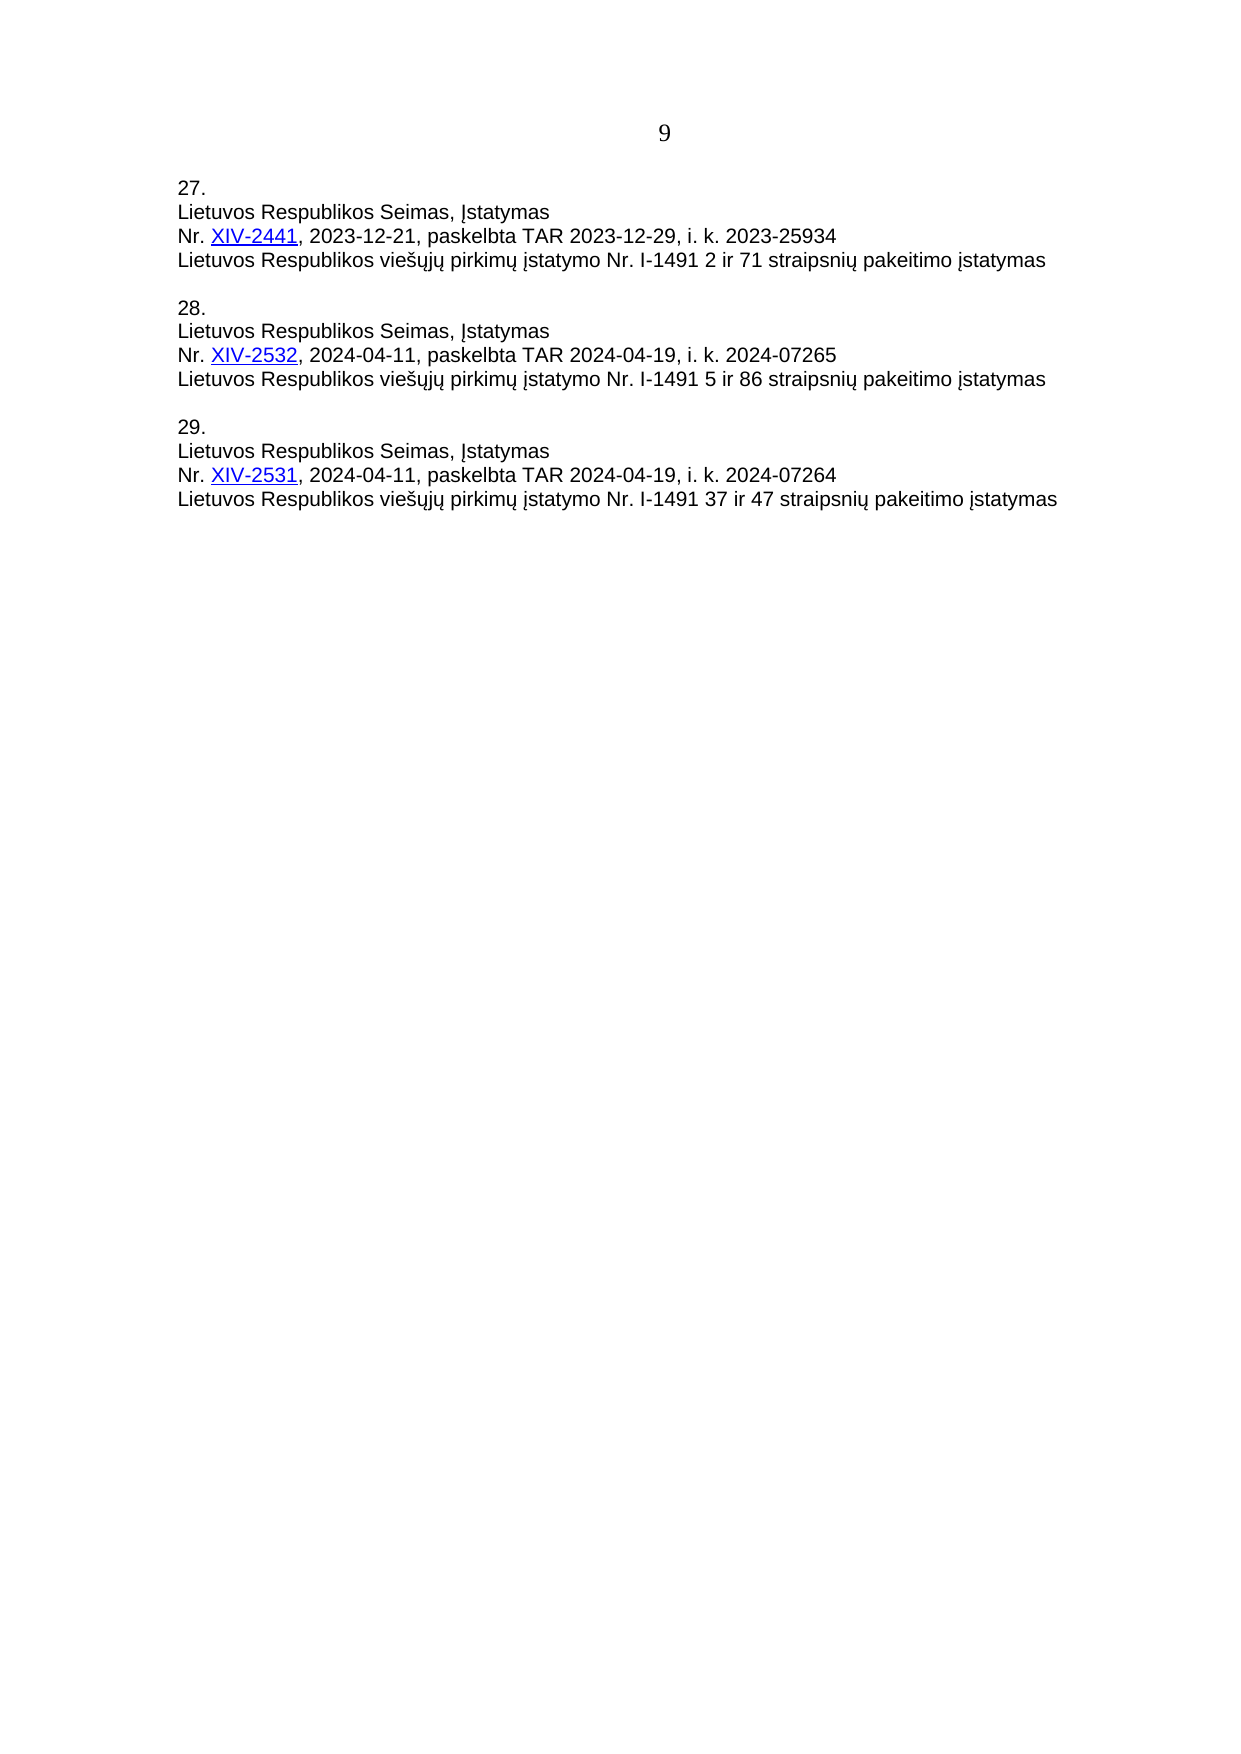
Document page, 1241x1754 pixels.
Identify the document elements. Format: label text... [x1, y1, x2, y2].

text Lietuvos Respublikos Seimas, Įstatymas [177, 199, 1152, 223]
text Lietuvos Respublikos Seimas, Įstatymas [177, 439, 1152, 463]
text Nr. XIV-2532, 2024-04-11, paskelbta TAR 2024-04-19, i. k. 2024-07265 [177, 343, 1152, 367]
text Lietuvos Respublikos Seimas, Įstatymas [177, 319, 1152, 343]
text Lietuvos Respublikos viešųjų pirkimų įstatymo Nr. I-1491 37 ir 47 straipsnių pakeitimo įstatymas [177, 487, 1152, 511]
text 28. [177, 295, 1152, 319]
text Nr. XIV-2441, 2023-12-21, paskelbta TAR 2023-12-29, i. k. 2023-25934 [177, 223, 1152, 247]
text 27. [177, 176, 1152, 199]
text Nr. XIV-2531, 2024-04-11, paskelbta TAR 2024-04-19, i. k. 2024-07264 [177, 463, 1152, 487]
text 29. [177, 415, 1152, 439]
text Lietuvos Respublikos viešųjų pirkimų įstatymo Nr. I-1491 2 ir 71 straipsnių pakeitimo įstatymas [177, 247, 1152, 271]
text Lietuvos Respublikos viešųjų pirkimų įstatymo Nr. I-1491 5 ir 86 straipsnių pakeitimo įstatymas [177, 367, 1152, 391]
